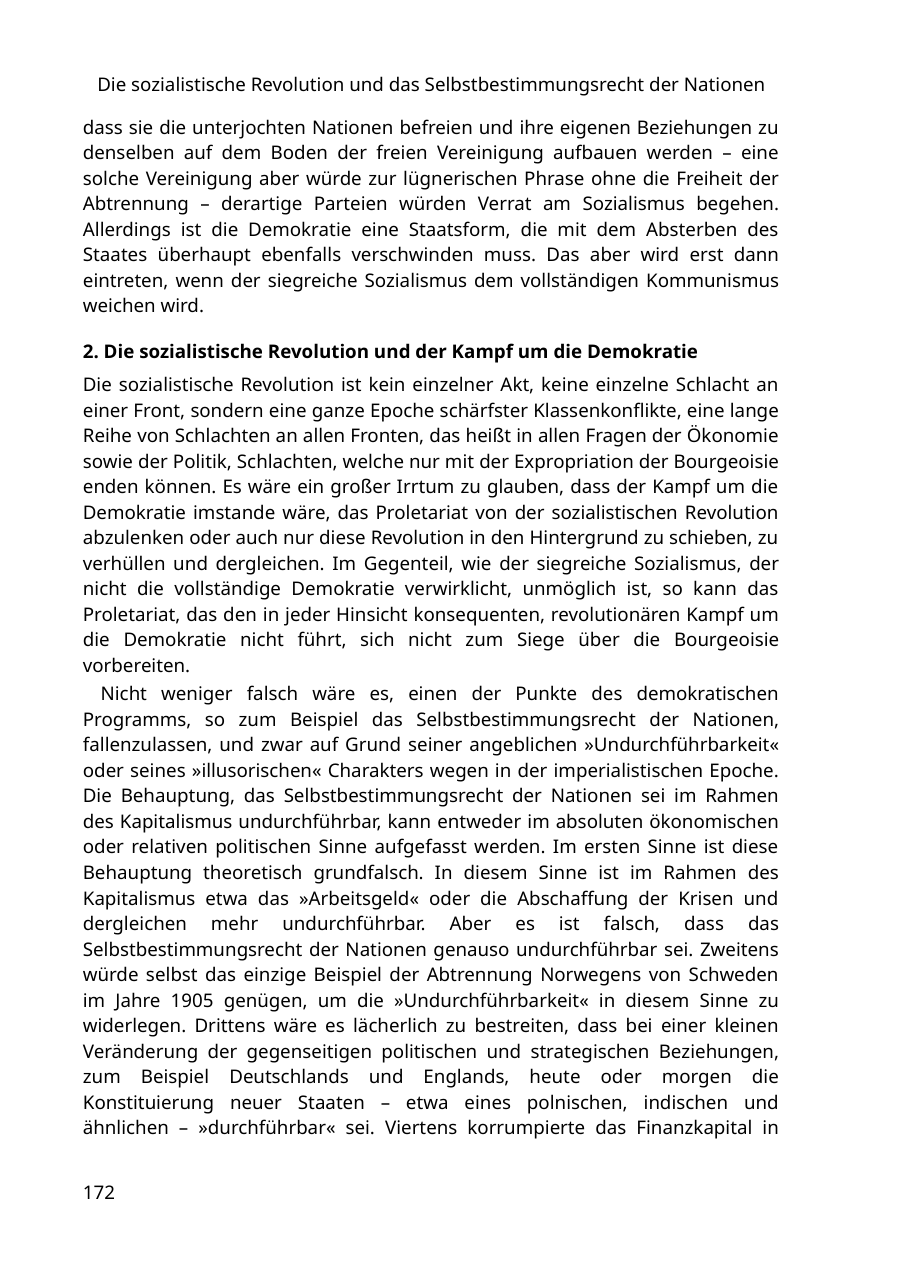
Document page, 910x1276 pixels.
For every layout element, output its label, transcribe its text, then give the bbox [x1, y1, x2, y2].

text dass sie die unterjochten Nationen befreien und ihre eigenen Beziehungen zu denselben auf dem Boden der freien Vereinigung aufbauen werden – eine solche Vereinigung aber würde zur lügnerischen Phrase ohne die Freiheit der Abtrennung – derartige Parteien würden Verrat am Sozialismus begehen. Allerdings ist die Demokratie eine Staatsform, die mit dem Absterben des Staates überhaupt ebenfalls verschwinden muss. Das aber wird erst dann eintreten, wenn der siegreiche Sozialismus dem vollständigen Kommunismus weichen wird. [83, 114, 779, 318]
text Die sozialistische Revolution ist kein einzelner Akt, keine einzelne Schlacht an einer Front, sondern eine ganze Epoche schärfster Klassenkonflikte, eine lange Reihe von Schlachten an allen Fronten, das heißt in allen Fragen der Ökonomie sowie der Politik, Schlachten, welche nur mit der Expropriation der Bourgeoisie enden können. Es wäre ein großer Irrtum zu glauben, dass der Kampf um die Demokratie imstande wäre, das Proletariat von der sozialistischen Revolution abzulenken oder auch nur diese Revolution in den Hintergrund zu schieben, zu verhüllen und dergleichen. Im Gegenteil, wie der siegreiche Sozialismus, der nicht die vollständige Demokratie verwirklicht, unmöglich ist, so kann das Proletariat, das den in jeder Hinsicht konsequenten, revolutionären Kampf um die Demokratie nicht führt, sich nicht zum Siege über die Bourgeoisie vorbereiten. [83, 371, 779, 678]
text Nicht weniger falsch wäre es, einen der Punkte des demokratischen Programms, so zum Beispiel das Selbstbestimmungsrecht der Nationen, fallenzulassen, und zwar auf Grund seiner angeblichen »Undurchführbarkeit« oder seines »illusorischen« Charakters wegen in der imperialistischen Epoche. Die Behauptung, das Selbstbestimmungsrecht der Nationen sei im Rahmen des Kapitalismus undurchführbar, kann entweder im absoluten ökonomischen oder relativen politischen Sinne aufgefasst werden. Im ersten Sinne ist diese Behauptung theoretisch grundfalsch. In diesem Sinne ist im Rahmen des Kapitalismus etwa das »Arbeitsgeld« oder die Abschaffung der Krisen und dergleichen mehr undurchführbar. Aber es ist falsch, dass das Selbstbestimmungsrecht der Nationen genauso undurchführbar sei. Zweitens würde selbst das einzige Beispiel der Abtrennung Norwegens von Schweden im Jahre 1905 genügen, um die »Undurchführbarkeit« in diesem Sinne zu widerlegen. Drittens wäre es lächerlich zu bestreiten, dass bei einer kleinen Veränderung der gegenseitigen politischen und strategischen Beziehungen, zum Beispiel Deutschlands und Englands, heute oder morgen die Konstituierung neuer Staaten – etwa eines polnischen, indischen und ähnlichen – »durchführbar« sei. Viertens korrumpierte das Finanzkapital in [83, 681, 779, 1140]
text 2. Die sozialistische Revolution und der Kampf um die Demokratie [83, 339, 779, 364]
